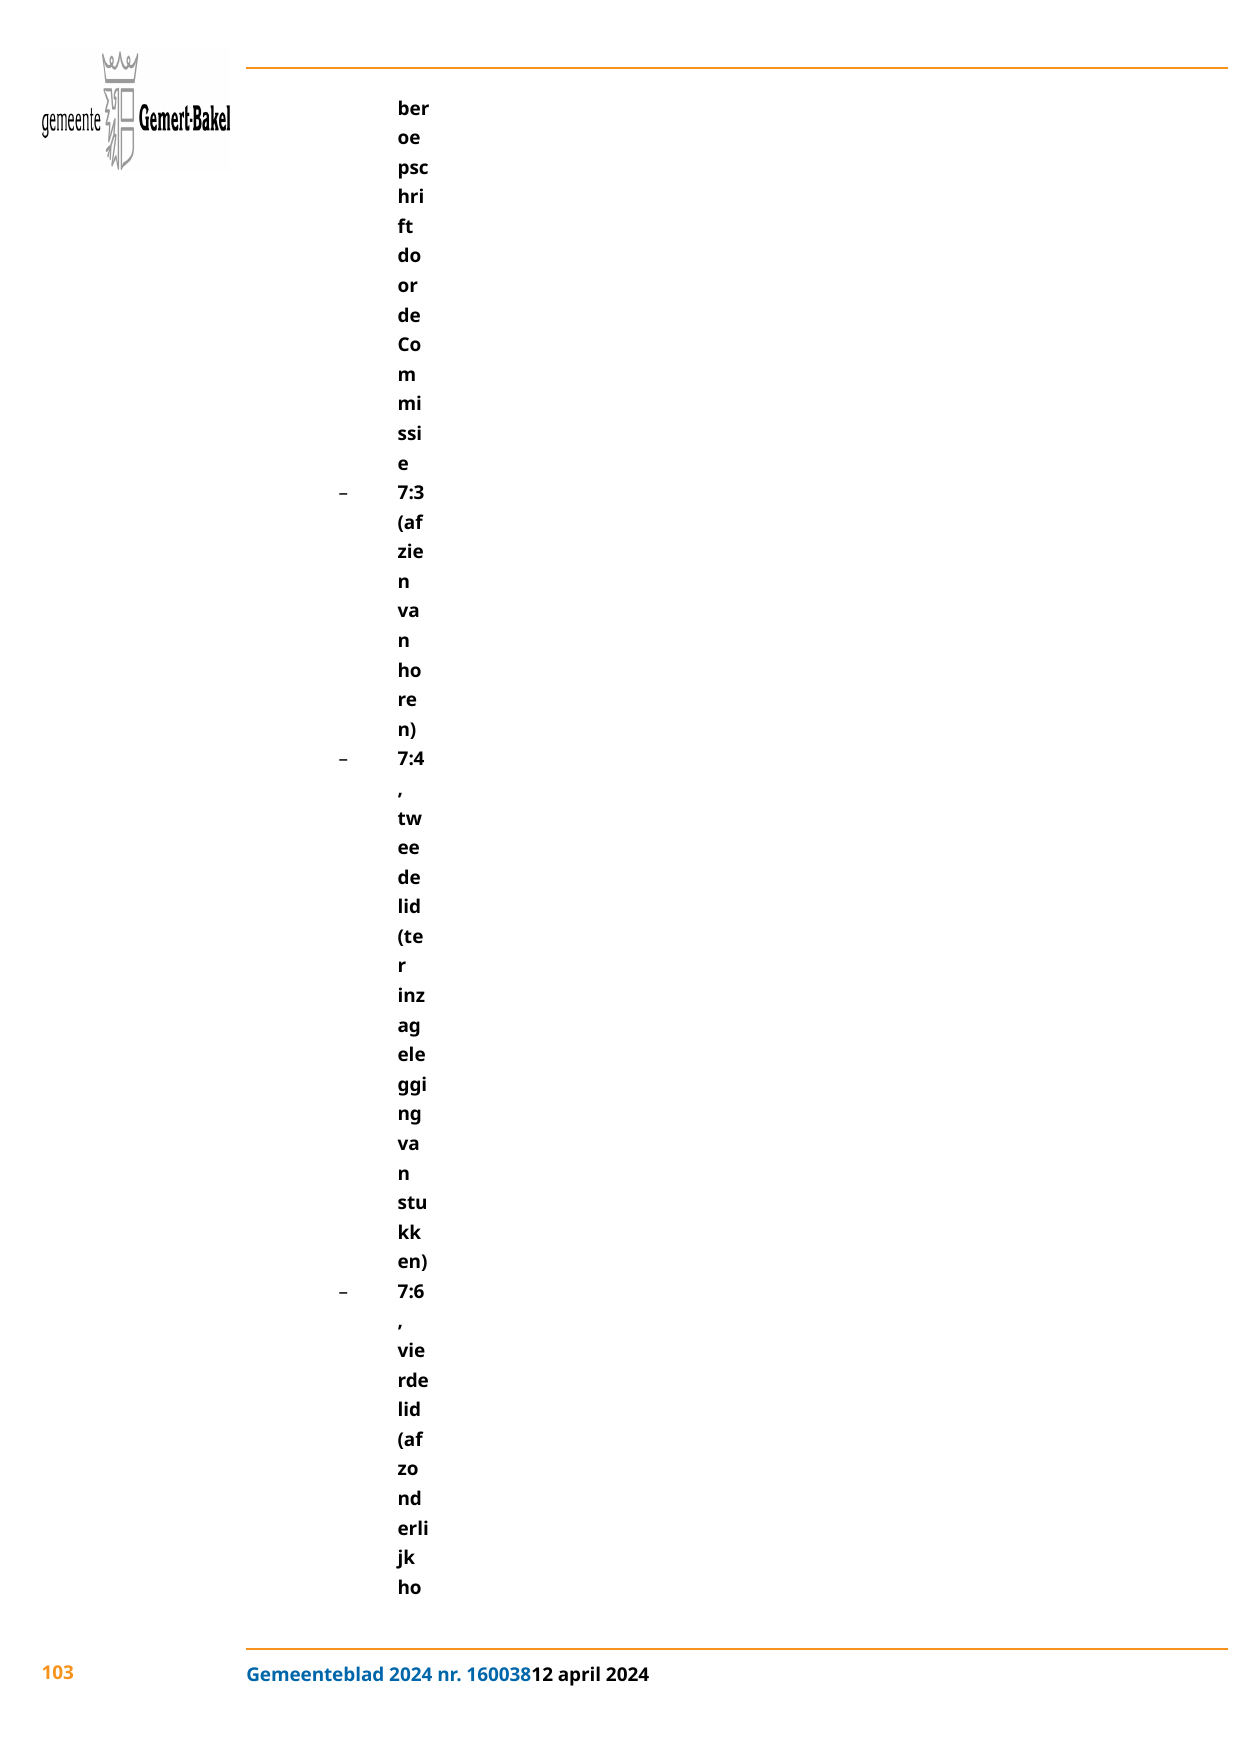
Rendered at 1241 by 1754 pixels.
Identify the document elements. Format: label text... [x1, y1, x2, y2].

table_cell [519, 95, 609, 1600]
table_cell [1061, 95, 1152, 1600]
table_cell [700, 95, 790, 1600]
table_cell [429, 95, 519, 1600]
table_cell [248, 95, 338, 1600]
table_cell [790, 95, 881, 1600]
table_cell beroepschrift door de Commissie 7:3 (afzien van horen) 7:4, tweede lid (ter inzagelegging van stukken) 7:6, vierde lid (afzonderlijk ho [338, 95, 429, 1600]
table_cell [971, 95, 1061, 1600]
table_cell [881, 95, 971, 1600]
picture [41, 47, 231, 172]
table_cell [609, 95, 700, 1600]
